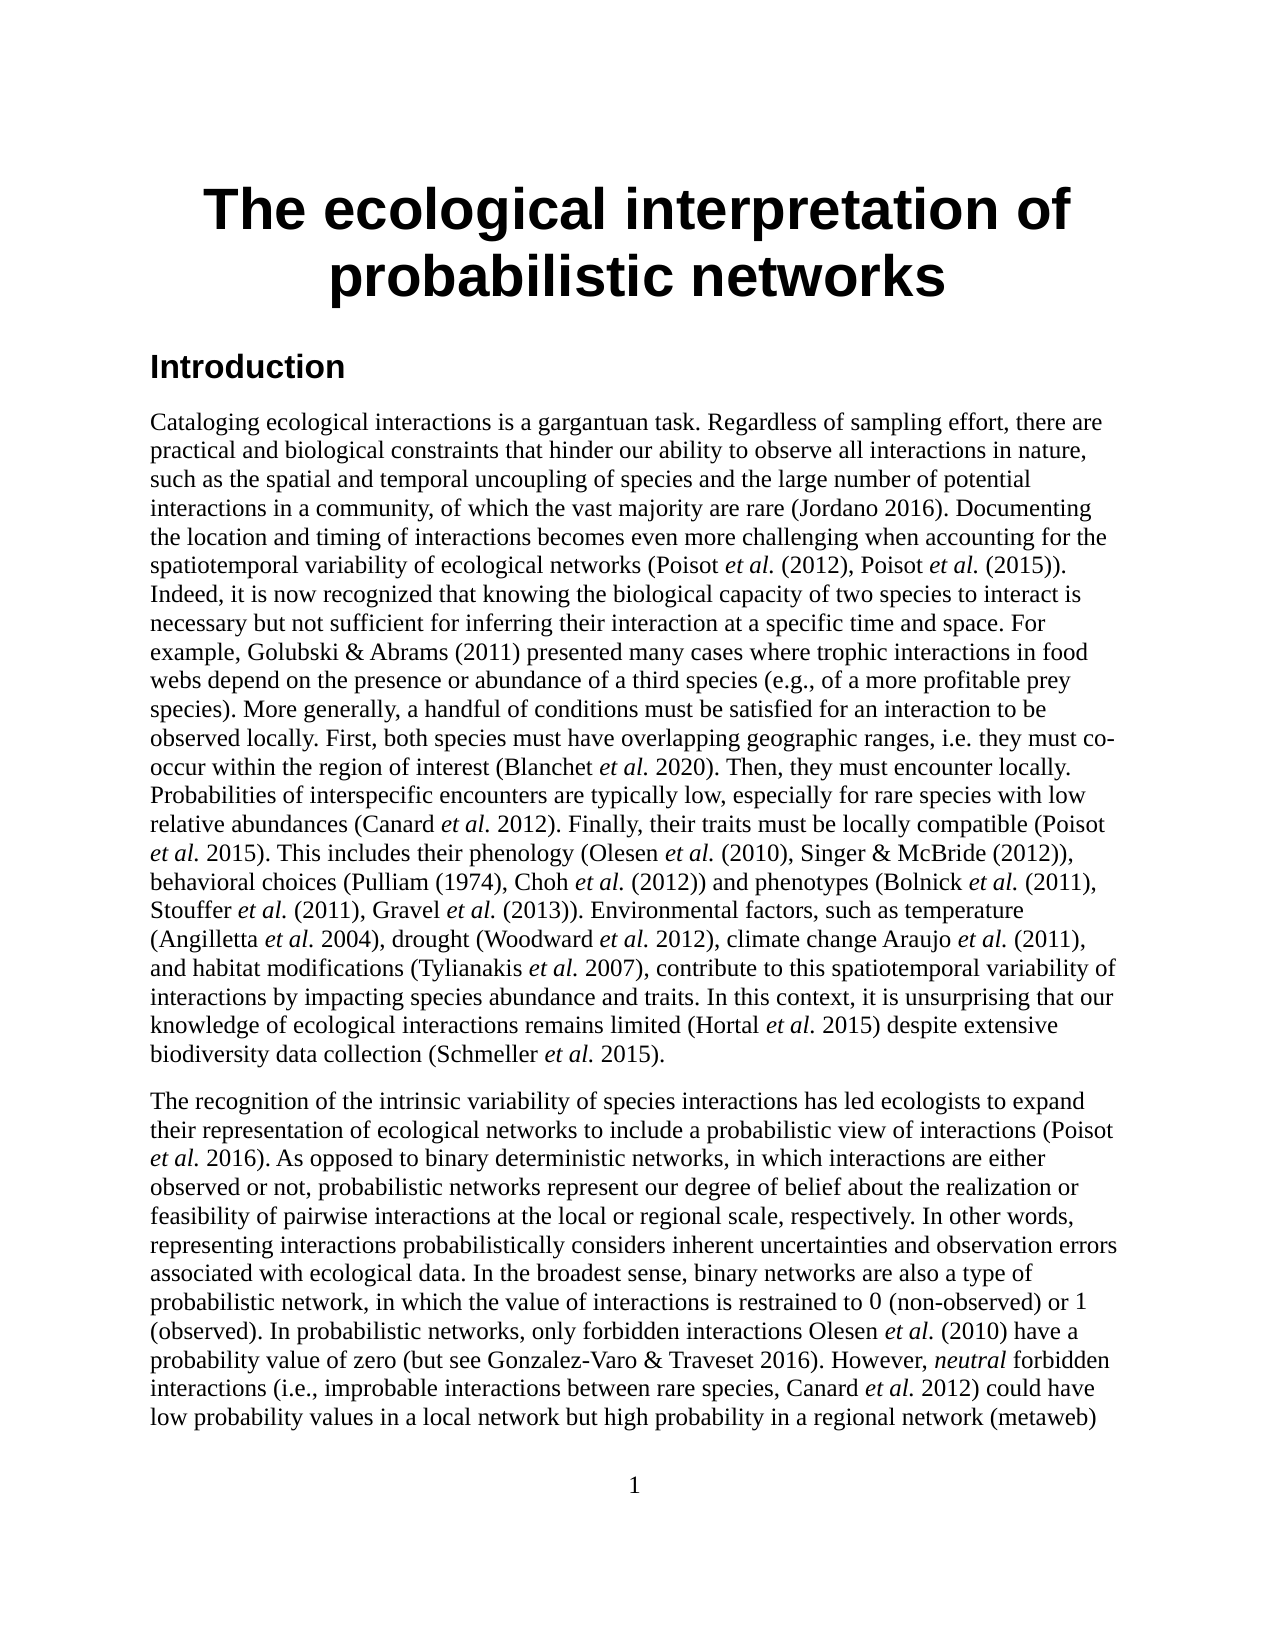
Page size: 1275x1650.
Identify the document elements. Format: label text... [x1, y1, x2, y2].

subtitle Introduction [150, 347, 1125, 385]
text The recognition of the intrinsic variability of species interactions has led ecologists to expand their representation of ecological networks to include a probabilistic view of interactions (Poisot et al. 2016). As opposed to binary deterministic networks, in which interactions are either observed or not, probabilistic networks represent our degree of belief about the realization or feasibility of pairwise interactions at the local or regional scale, respectively. In other words, representing interactions probabilistically considers inherent uncertainties and observation errors associated with ecological data. In the broadest sense, binary networks are also a type of probabilistic network, in which the value of interactions is restrained to (non-observed) or (observed). In probabilistic networks, only forbidden interactions Olesen et al. (2010) have a probability value of zero (but see Gonzalez-Varo & Traveset 2016). However, neutral forbidden interactions (i.e., improbable interactions between rare species, Canard et al. 2012) could have low probability values in a local network but high probability in a regional network (metaweb) [150, 1086, 1125, 1431]
text Cataloging ecological interactions is a gargantuan task. Regardless of sampling effort, there are practical and biological constraints that hinder our ability to observe all interactions in nature, such as the spatial and temporal uncoupling of species and the large number of potential interactions in a community, of which the vast majority are rare (Jordano 2016). Documenting the location and timing of interactions becomes even more challenging when accounting for the spatiotemporal variability of ecological networks (Poisot et al. (2012), Poisot et al. (2015)). Indeed, it is now recognized that knowing the biological capacity of two species to interact is necessary but not sufficient for inferring their interaction at a specific time and space. For example, Golubski & Abrams (2011) presented many cases where trophic interactions in food webs depend on the presence or abundance of a third species (e.g., of a more profitable prey species). More generally, a handful of conditions must be satisfied for an interaction to be observed locally. First, both species must have overlapping geographic ranges, i.e. they must co-occur within the region of interest (Blanchet et al. 2020). Then, they must encounter locally. Probabilities of interspecific encounters are typically low, especially for rare species with low relative abundances (Canard et al. 2012). Finally, their traits must be locally compatible (Poisot et al. 2015). This includes their phenology (Olesen et al. (2010), Singer & McBride (2012)), behavioral choices (Pulliam (1974), Choh et al. (2012)) and phenotypes (Bolnick et al. (2011), Stouffer et al. (2011), Gravel et al. (2013)). Environmental factors, such as temperature (Angilletta et al. 2004), drought (Woodward et al. 2012), climate change Araujo et al. (2011), and habitat modifications (Tylianakis et al. 2007), contribute to this spatiotemporal variability of interactions by impacting species abundance and traits. In this context, it is unsurprising that our knowledge of ecological interactions remains limited (Hortal et al. 2015) despite extensive biodiversity data collection (Schmeller et al. 2015). [150, 407, 1125, 1068]
title The ecological interpretation of probabilistic networks [150, 175, 1125, 309]
